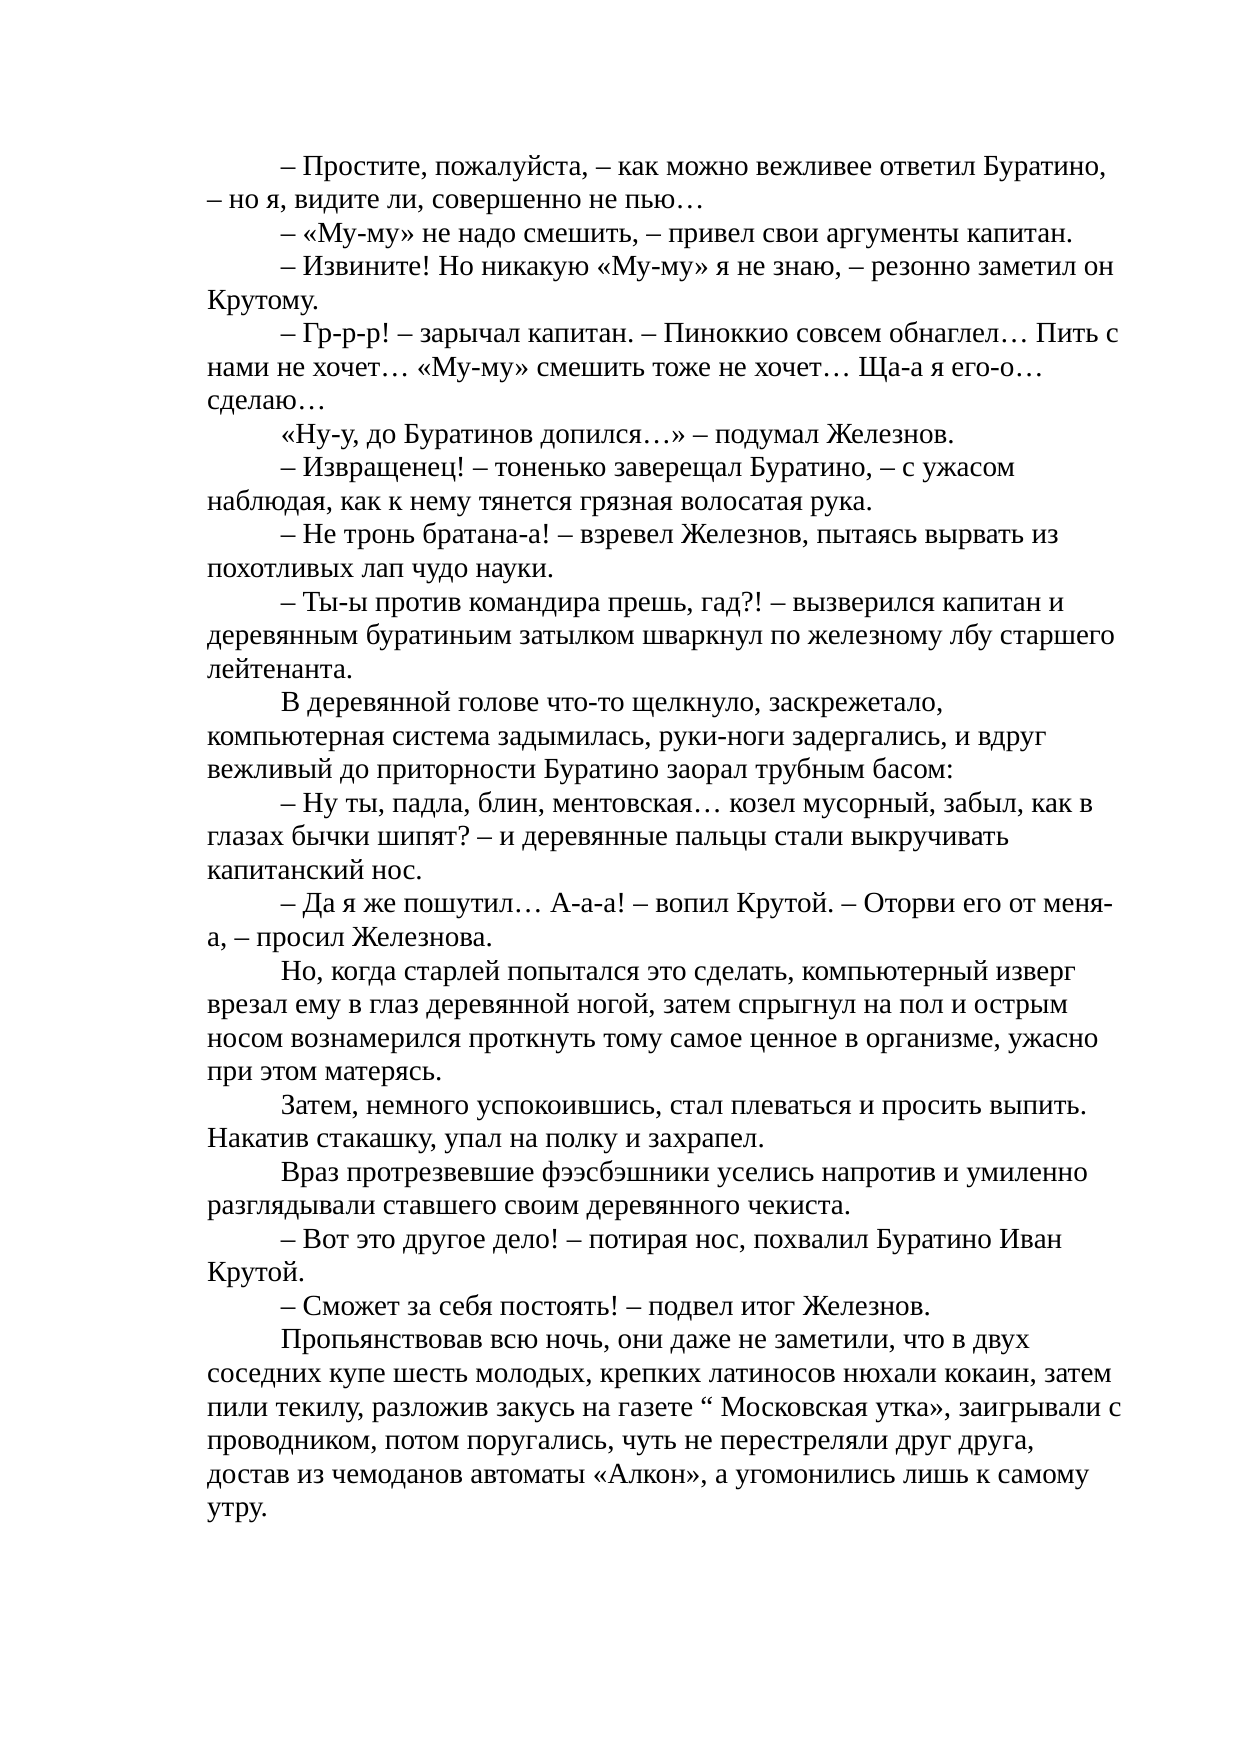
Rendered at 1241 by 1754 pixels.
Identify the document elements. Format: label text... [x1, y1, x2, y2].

text – Вот это другое дело! – потирая нос, похвалил Буратино Иван Крутой. [207, 1221, 1122, 1288]
text – Гр-р-р! – зарычал капитан. – Пиноккио совсем обнаглел… Пить с нами не хочет… «Му-му» смешить тоже не хочет… Ща-а я его-о… сделаю… [207, 315, 1122, 416]
text Затем, немного успокоившись, стал плеваться и просить выпить. Накатив стакашку, упал на полку и захрапел. [207, 1087, 1122, 1154]
text – Не тронь братана-а! – взревел Железнов, пытаясь вырвать из похотливых лап чудо науки. [207, 517, 1122, 584]
text – Извращенец! – тоненько заверещал Буратино, – с ужасом наблюдая, как к нему тянется грязная волосатая рука. [207, 449, 1122, 517]
text «Ну-у, до Буратинов допился…» – подумал Железнов. [207, 416, 1122, 449]
text В деревянной голове что-то щелкнуло, заскрежетало, компьютерная система задымилась, руки-ноги задергались, и вдруг вежливый до приторности Буратино заорал трубным басом: [207, 684, 1122, 785]
text Но, когда старлей попытался это сделать, компьютерный изверг врезал ему в глаз деревянной ногой, затем спрыгнул на пол и острым носом вознамерился проткнуть тому самое ценное в организме, ужасно при этом матерясь. [207, 953, 1122, 1087]
text – Да я же пошутил… А-а-а! – вопил Крутой. – Оторви его от меня-а, – просил Железнова. [207, 886, 1122, 953]
text Пропьянствовав всю ночь, они даже не заметили, что в двух соседних купе шесть молодых, крепких латиносов нюхали кокаин, затем пили текилу, разложив закусь на газете “ Московская утка», заигрывали с проводником, потом поругались, чуть не перестреляли друг друга, достав из чемоданов автоматы «Алкон», а угомонились лишь к самому утру. [207, 1322, 1122, 1523]
text – Простите, пожалуйста, – как можно вежливее ответил Буратино, – но я, видите ли, совершенно не пью… [207, 148, 1122, 215]
text – Ты-ы против командира прешь, гад?! – вызверился капитан и деревянным буратиньим затылком шваркнул по железному лбу старшего лейтенанта. [207, 584, 1122, 684]
text – Ну ты, падла, блин, ментовская… козел мусорный, забыл, как в глазах бычки шипят? – и деревянные пальцы стали выкручивать капитанский нос. [207, 785, 1122, 886]
text – Сможет за себя постоять! – подвел итог Железнов. [207, 1288, 1122, 1322]
text – Извините! Но никакую «Му-му» я не знаю, – резонно заметил он Крутому. [207, 248, 1122, 315]
text – «Му-му» не надо смешить, – привел свои аргументы капитан. [207, 215, 1122, 248]
text Враз протрезвевшие фээсбэшники уселись напротив и умиленно разглядывали ставшего своим деревянного чекиста. [207, 1154, 1122, 1221]
